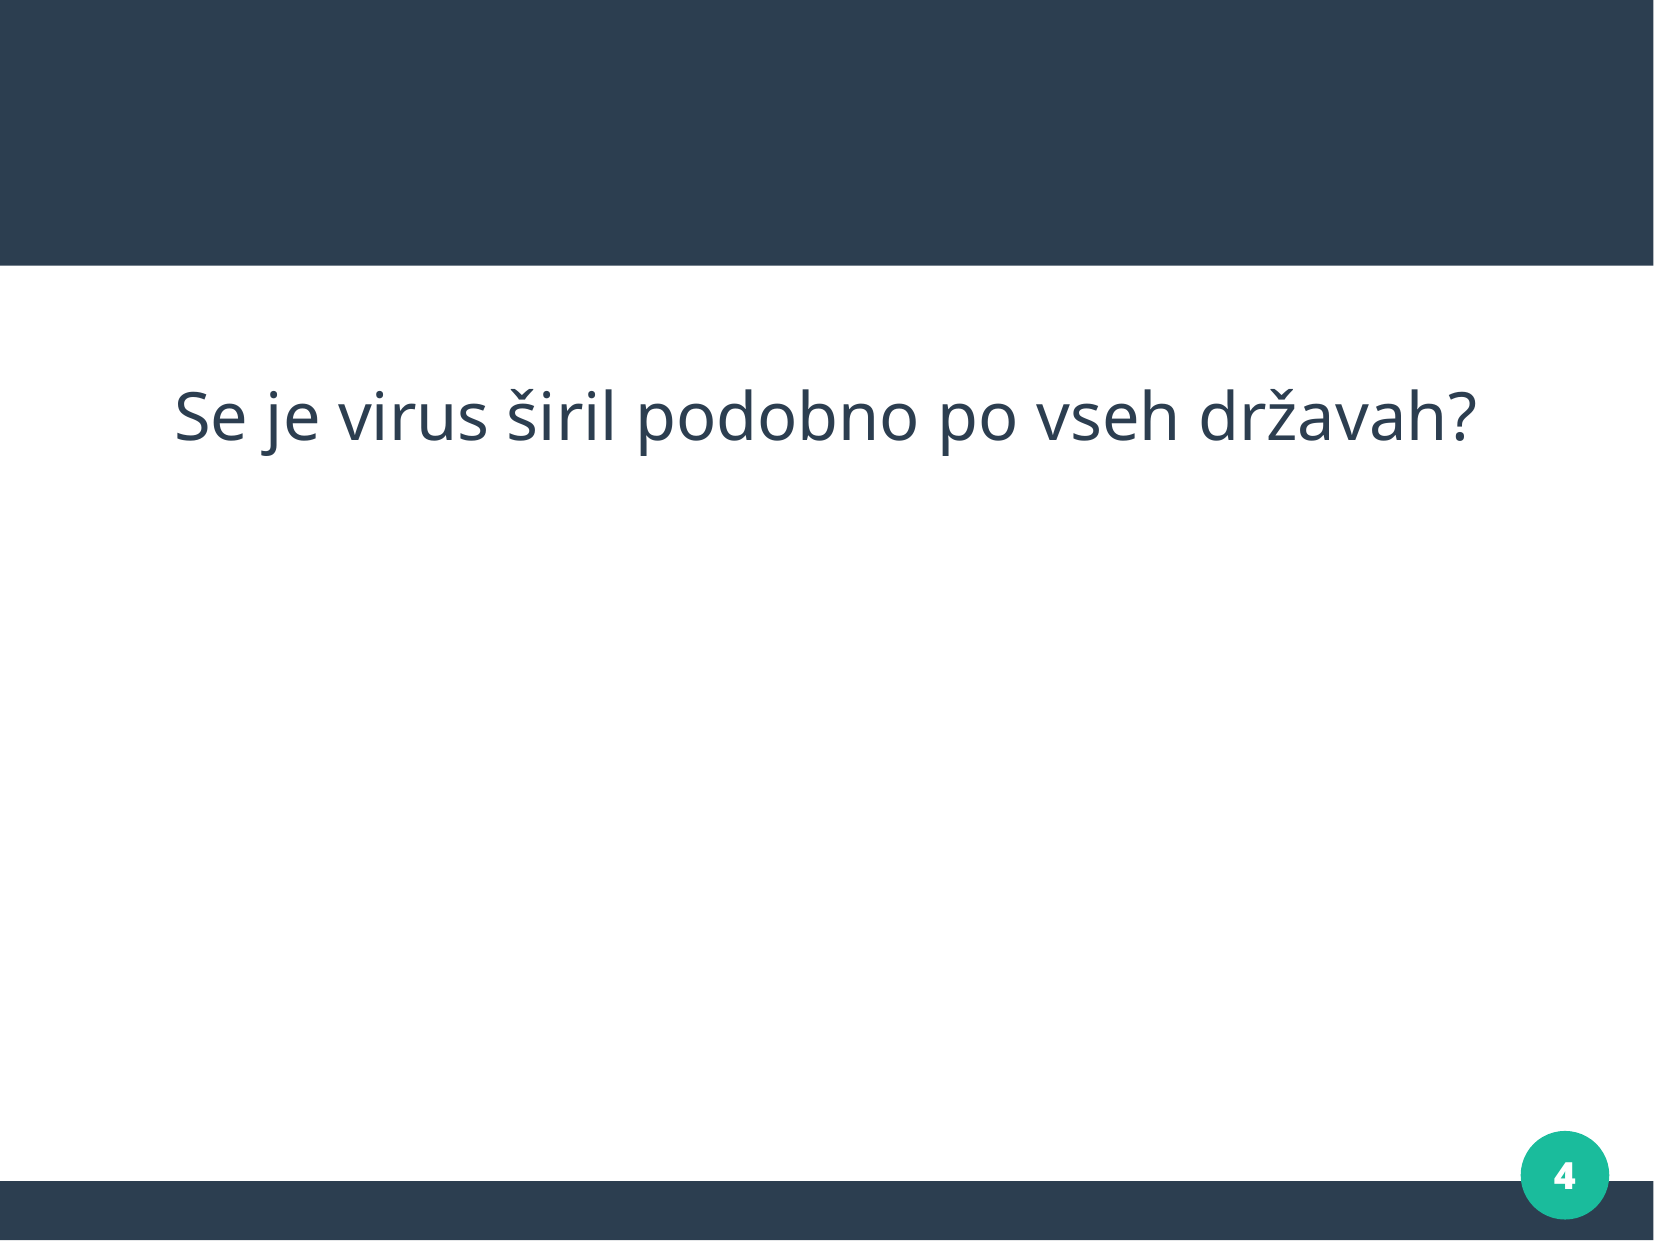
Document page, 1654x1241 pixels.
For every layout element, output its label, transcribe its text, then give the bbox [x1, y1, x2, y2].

subtitle Se je virus širil podobno po vseh državah? [59, 49, 1595, 779]
